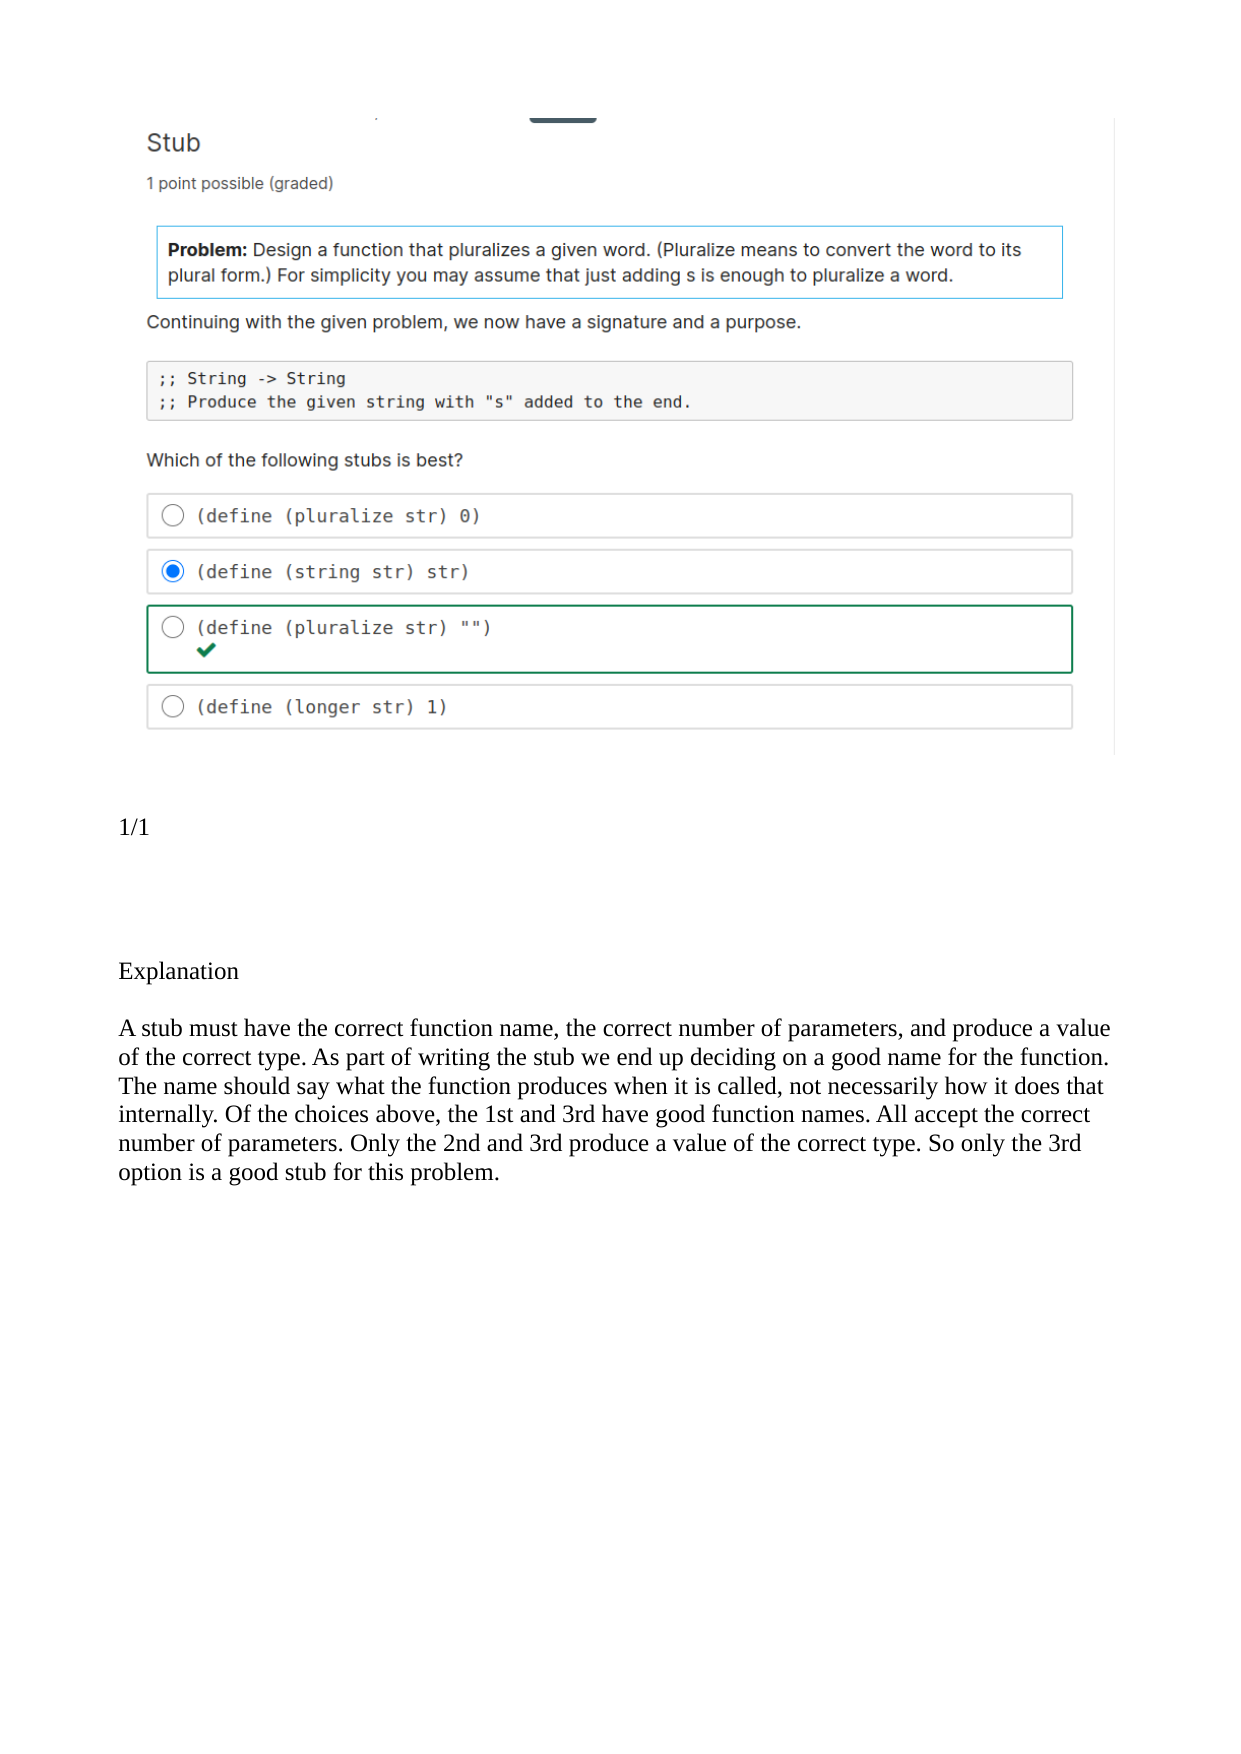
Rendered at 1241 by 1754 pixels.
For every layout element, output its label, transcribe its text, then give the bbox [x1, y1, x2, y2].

text 1/1 [118, 812, 1122, 841]
picture [118, 118, 1123, 755]
text Explanation [118, 956, 1122, 984]
text A stub must have the correct function name, the correct number of parameters, and produce a value of the correct type. As part of writing the stub we end up deciding on a good name for the function. The name should say what the function produces when it is called, not necessarily how it does that internally. Of the choices above, the 1st and 3rd have good function names. All accept the correct number of parameters. Only the 2nd and 3rd produce a value of the correct type. So only the 3rd option is a good stub for this problem. [118, 1013, 1122, 1186]
